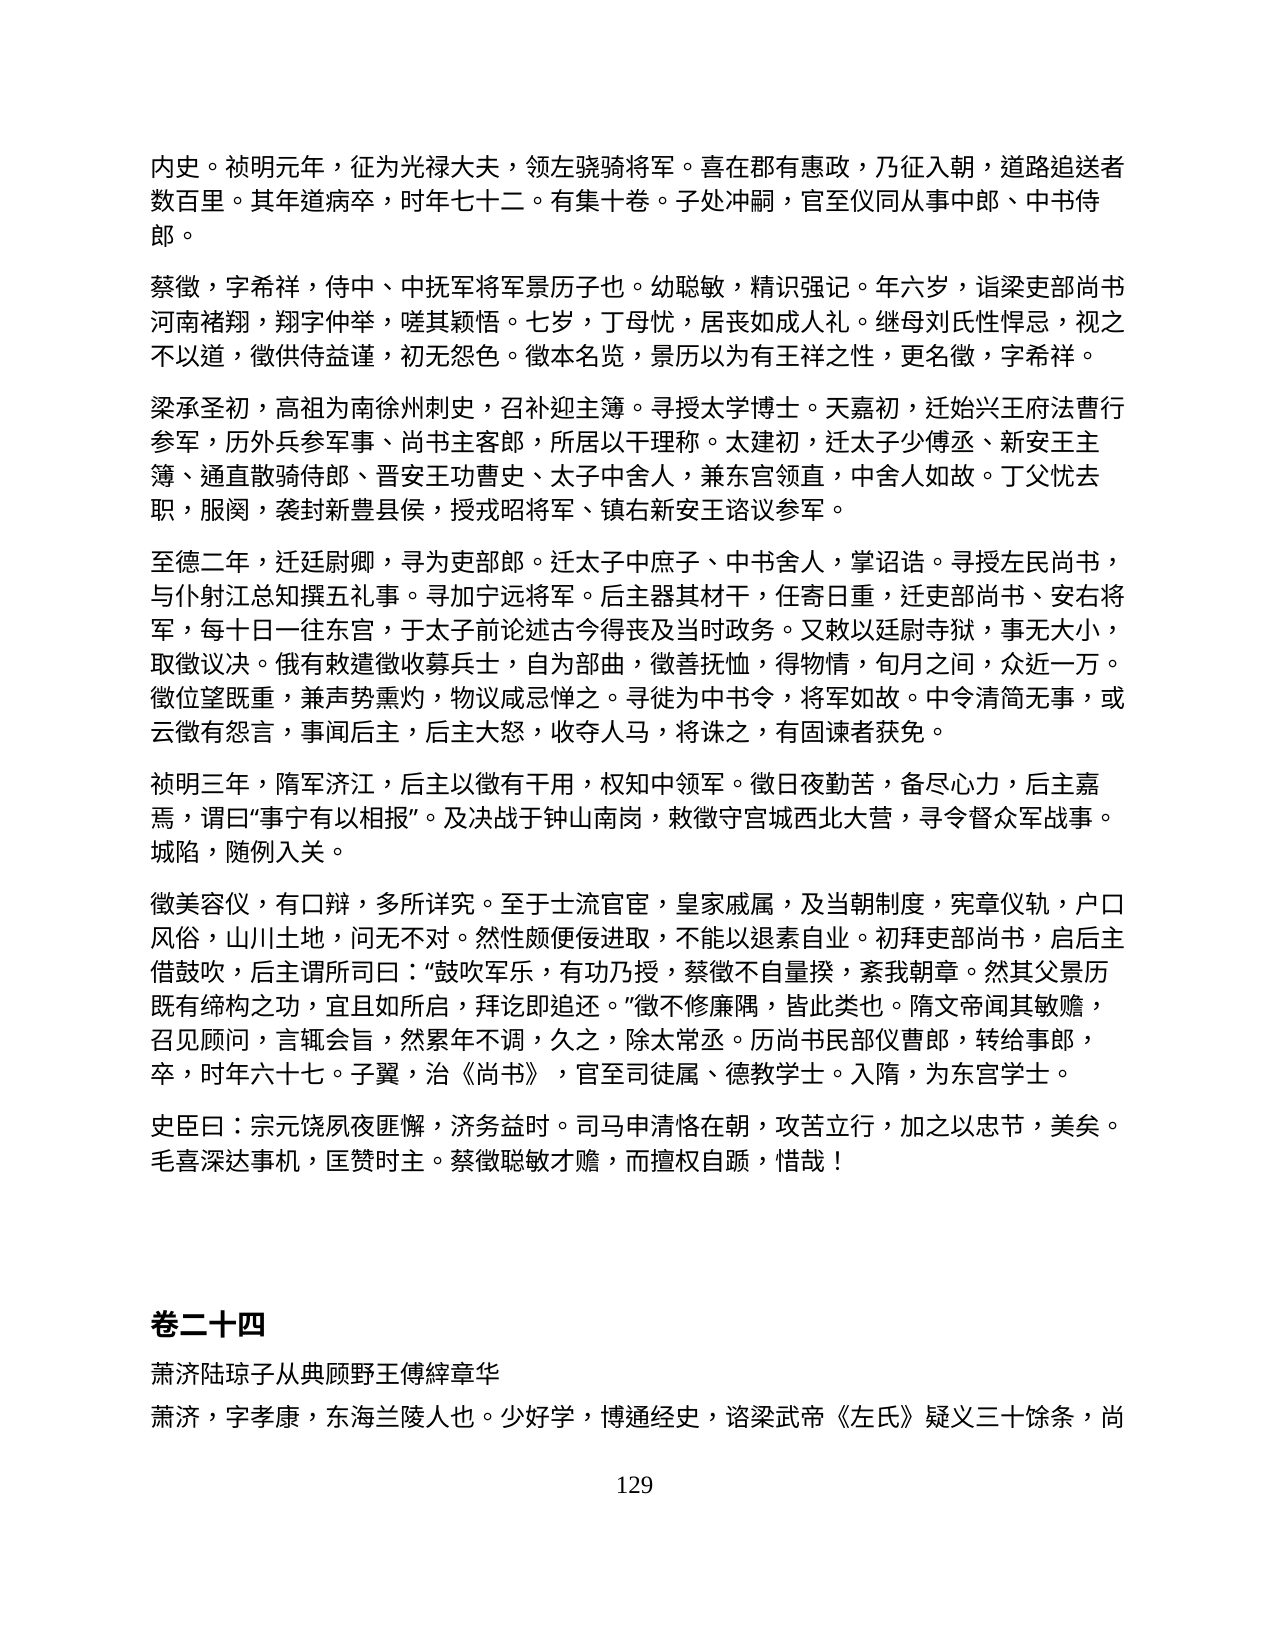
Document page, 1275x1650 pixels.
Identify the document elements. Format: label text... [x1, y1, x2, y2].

text 至德二年，迁廷尉卿，寻为吏部郎。迁太子中庶子、中书舍人，掌诏诰。寻授左民尚书，与仆射江总知撰五礼事。寻加宁远将军。后主器其材干，任寄日重，迁吏部尚书、安右将军，每十日一往东宫，于太子前论述古今得丧及当时政务。又敕以廷尉寺狱，事无大小，取徵议决。俄有敕遣徵收募兵士，自为部曲，徵善抚恤，得物情，旬月之间，众近一万。徵位望既重，兼声势熏灼，物议咸忌惮之。寻徙为中书令，将军如故。中令清简无事，或云徵有怨言，事闻后主，后主大怒，收夺人马，将诛之，有固谏者获免。 [150, 544, 1125, 749]
text 祯明三年，隋军济江，后主以徵有干用，权知中领军。徵日夜勤苦，备尽心力，后主嘉焉，谓曰“事宁有以相报”。及决战于钟山南岗，敕徵守宫城西北大营，寻令督众军战事。城陷，随例入关。 [150, 767, 1125, 869]
text 史臣曰：宗元饶夙夜匪懈，济务益时。司马申清恪在朝，攻苦立行，加之以忠节，美矣。毛喜深达事机，匡赞时主。蔡徵聪敏才赡，而擅权自踬，惜哉！ [150, 1109, 1125, 1177]
text 徵美容仪，有口辩，多所详究。至于士流官宦，皇家戚属，及当朝制度，宪章仪轨，户口风俗，山川土地，问无不对。然性颇便佞进取，不能以退素自业。初拜吏部尚书，启后主借鼓吹，后主谓所司曰：“鼓吹军乐，有功乃授，蔡徵不自量揆，紊我朝章。然其父景历既有缔构之功，宜且如所启，拜讫即追还。”徵不修廉隅，皆此类也。隋文帝闻其敏赡，召见顾问，言辄会旨，然累年不调，久之，除太常丞。历尚书民部仪曹郎，转给事郎，卒，时年六十七。子翼，治《尚书》，官至司徒属、德教学士。入隋，为东宫学士。 [150, 887, 1125, 1091]
text 梁承圣初，高祖为南徐州刺史，召补迎主簿。寻授太学博士。天嘉初，迁始兴王府法曹行参军，历外兵参军事、尚书主客郎，所居以干理称。太建初，迁太子少傅丞、新安王主簿、通直散骑侍郎、晋安王功曹史、太子中舍人，兼东宫领直，中舍人如故。丁父忧去职，服阕，袭封新豊县侯，授戎昭将军、镇右新安王谘议参军。 [150, 390, 1125, 526]
text 萧济，字孝康，东海兰陵人也。少好学，博通经史，谘梁武帝《左氏》疑义三十馀条，尚 [150, 1400, 1125, 1434]
text 蔡徵，字希祥，侍中、中抚军将军景历子也。幼聪敏，精识强记。年六岁，诣梁吏部尚书河南褚翔，翔字仲举，嗟其颖悟。七岁，丁母忧，居丧如成人礼。继母刘氏性悍忌，视之不以道，徵供侍益谨，初无怨色。徵本名览，景历以为有王祥之性，更名徵，字希祥。 [150, 270, 1125, 372]
text 内史。祯明元年，征为光禄大夫，领左骁骑将军。喜在郡有惠政，乃征入朝，道路追送者数百里。其年道病卒，时年七十二。有集十卷。子处冲嗣，官至仪同从事中郎、中书侍郎。 [150, 150, 1125, 252]
text 萧济陆琼子从典顾野王傅縡章华 [150, 1357, 1125, 1391]
subtitle 卷二十四 [150, 1304, 1125, 1344]
